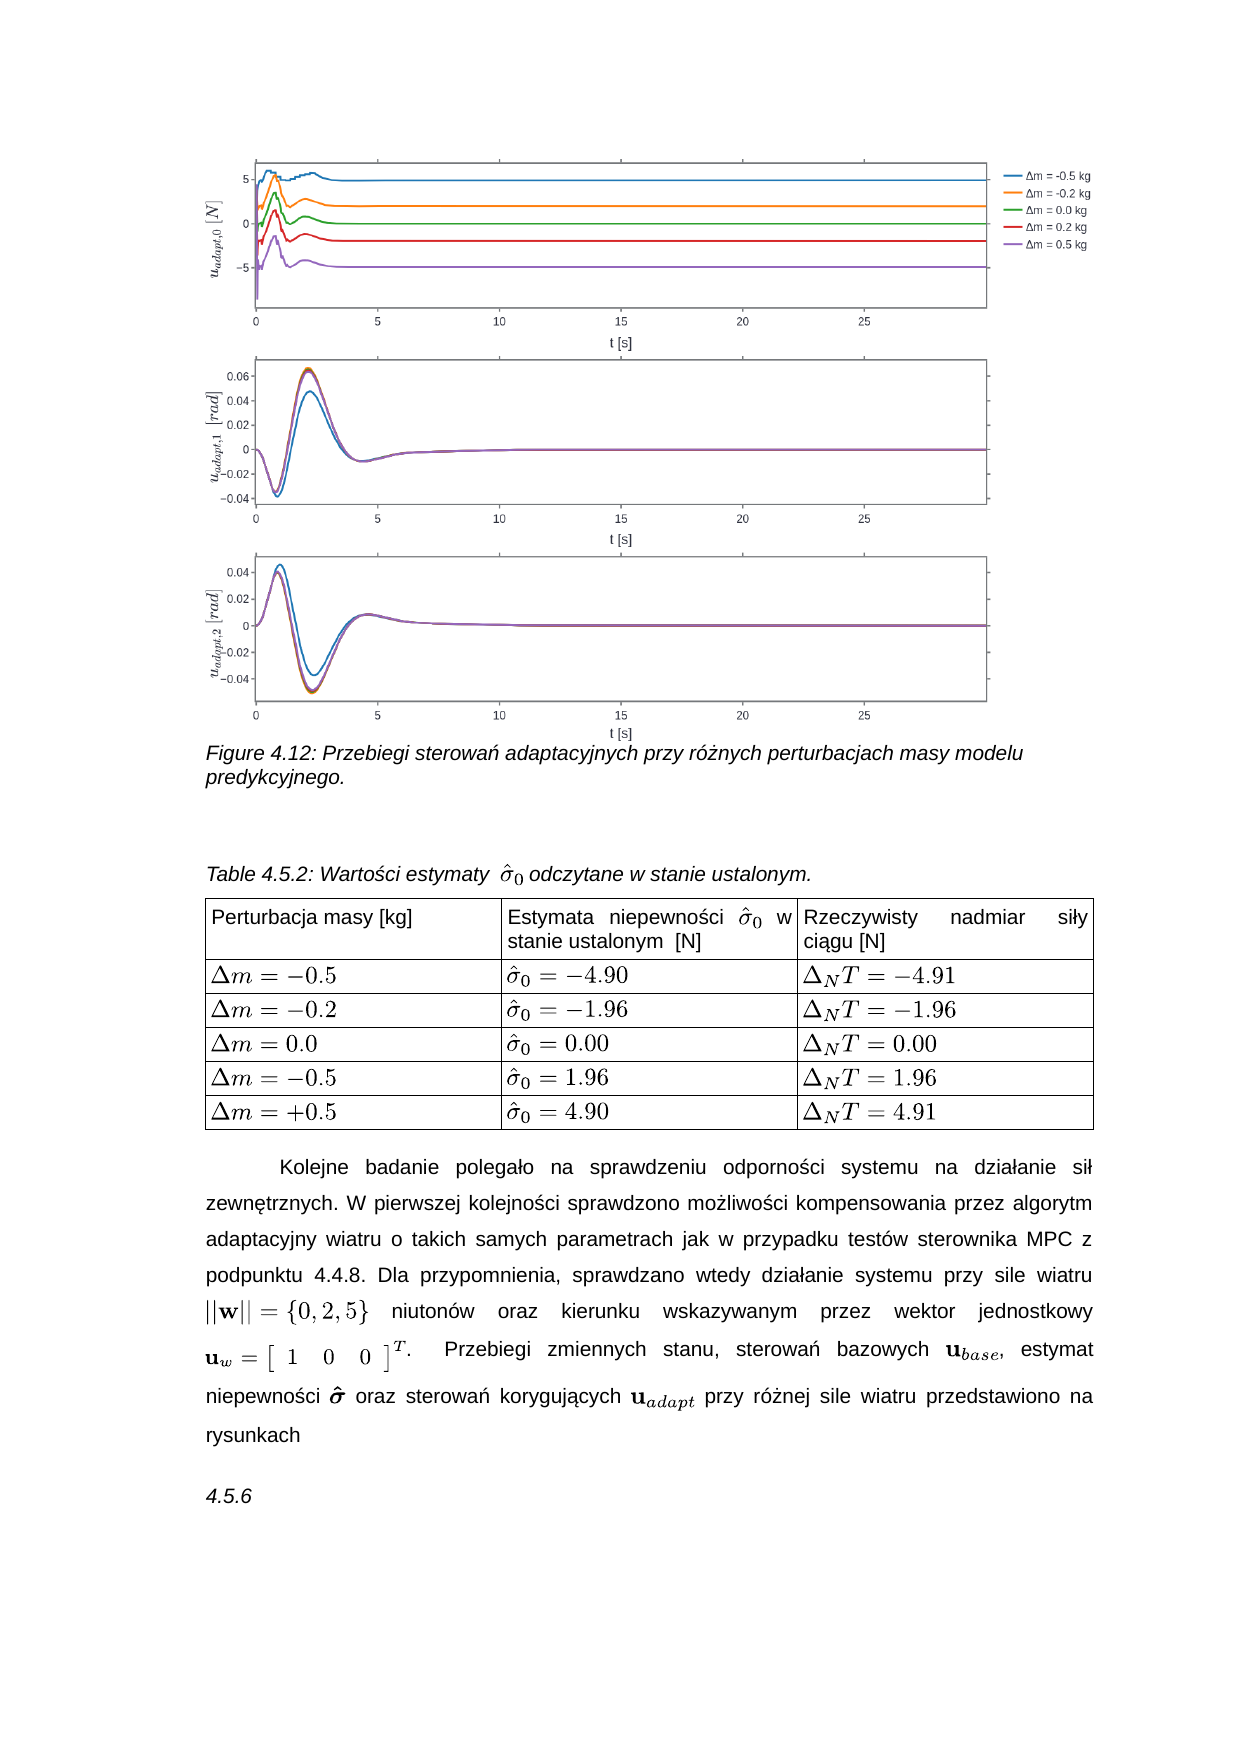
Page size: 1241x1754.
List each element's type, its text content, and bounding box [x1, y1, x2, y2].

table_cell [798, 1062, 1093, 1095]
table_cell [206, 1028, 501, 1061]
table_cell [798, 960, 1093, 993]
table_cell [798, 1096, 1093, 1129]
table_cell [502, 1096, 797, 1129]
picture [205, 159, 1094, 741]
table_cell [206, 1096, 501, 1129]
table_cell [206, 994, 501, 1027]
table_cell [798, 994, 1093, 1027]
table_header Perturbacja masy [kg] [206, 899, 501, 959]
table_cell [502, 1028, 797, 1061]
table_cell [206, 960, 501, 993]
table_cell [798, 1028, 1093, 1061]
table_cell [206, 1062, 501, 1095]
table_header Estymata niepewności w stanie ustalonym [N] [502, 899, 797, 959]
table_cell [502, 1062, 797, 1095]
text Table 4.5.2: Wartości estymaty odczytane w stanie ustalonym. [206, 862, 1093, 886]
text Figure 4.12: Przebiegi sterowań adaptacyjnych przy różnych perturbacjach masy modelu predykcyjnego. [206, 741, 1093, 789]
text Kolejne badanie polegało na sprawdzeniu odporności systemu na działanie sił zewnętrznych. W pierwszej kolejności sprawdzono możliwości kompensowania przez algorytm adaptacyjny wiatru o takich samych parametrach jak w przypadku testów sterownika MPC z podpunktu 4.4.8. Dla przypomnienia, sprawdzano wtedy działanie systemu przy sile wiatru niutonów oraz kierunku wskazywanym przez wektor jednostkowy . Przebiegi zmiennych stanu, sterowań bazowych , estymat niepewności oraz sterowań korygujących przy różnej sile wiatru przedstawiono na rysunkach [206, 1155, 1093, 1447]
table_cell [502, 960, 797, 993]
table_cell [502, 994, 797, 1027]
table_header Rzeczywisty nadmiar siły ciągu [N] [798, 899, 1093, 959]
